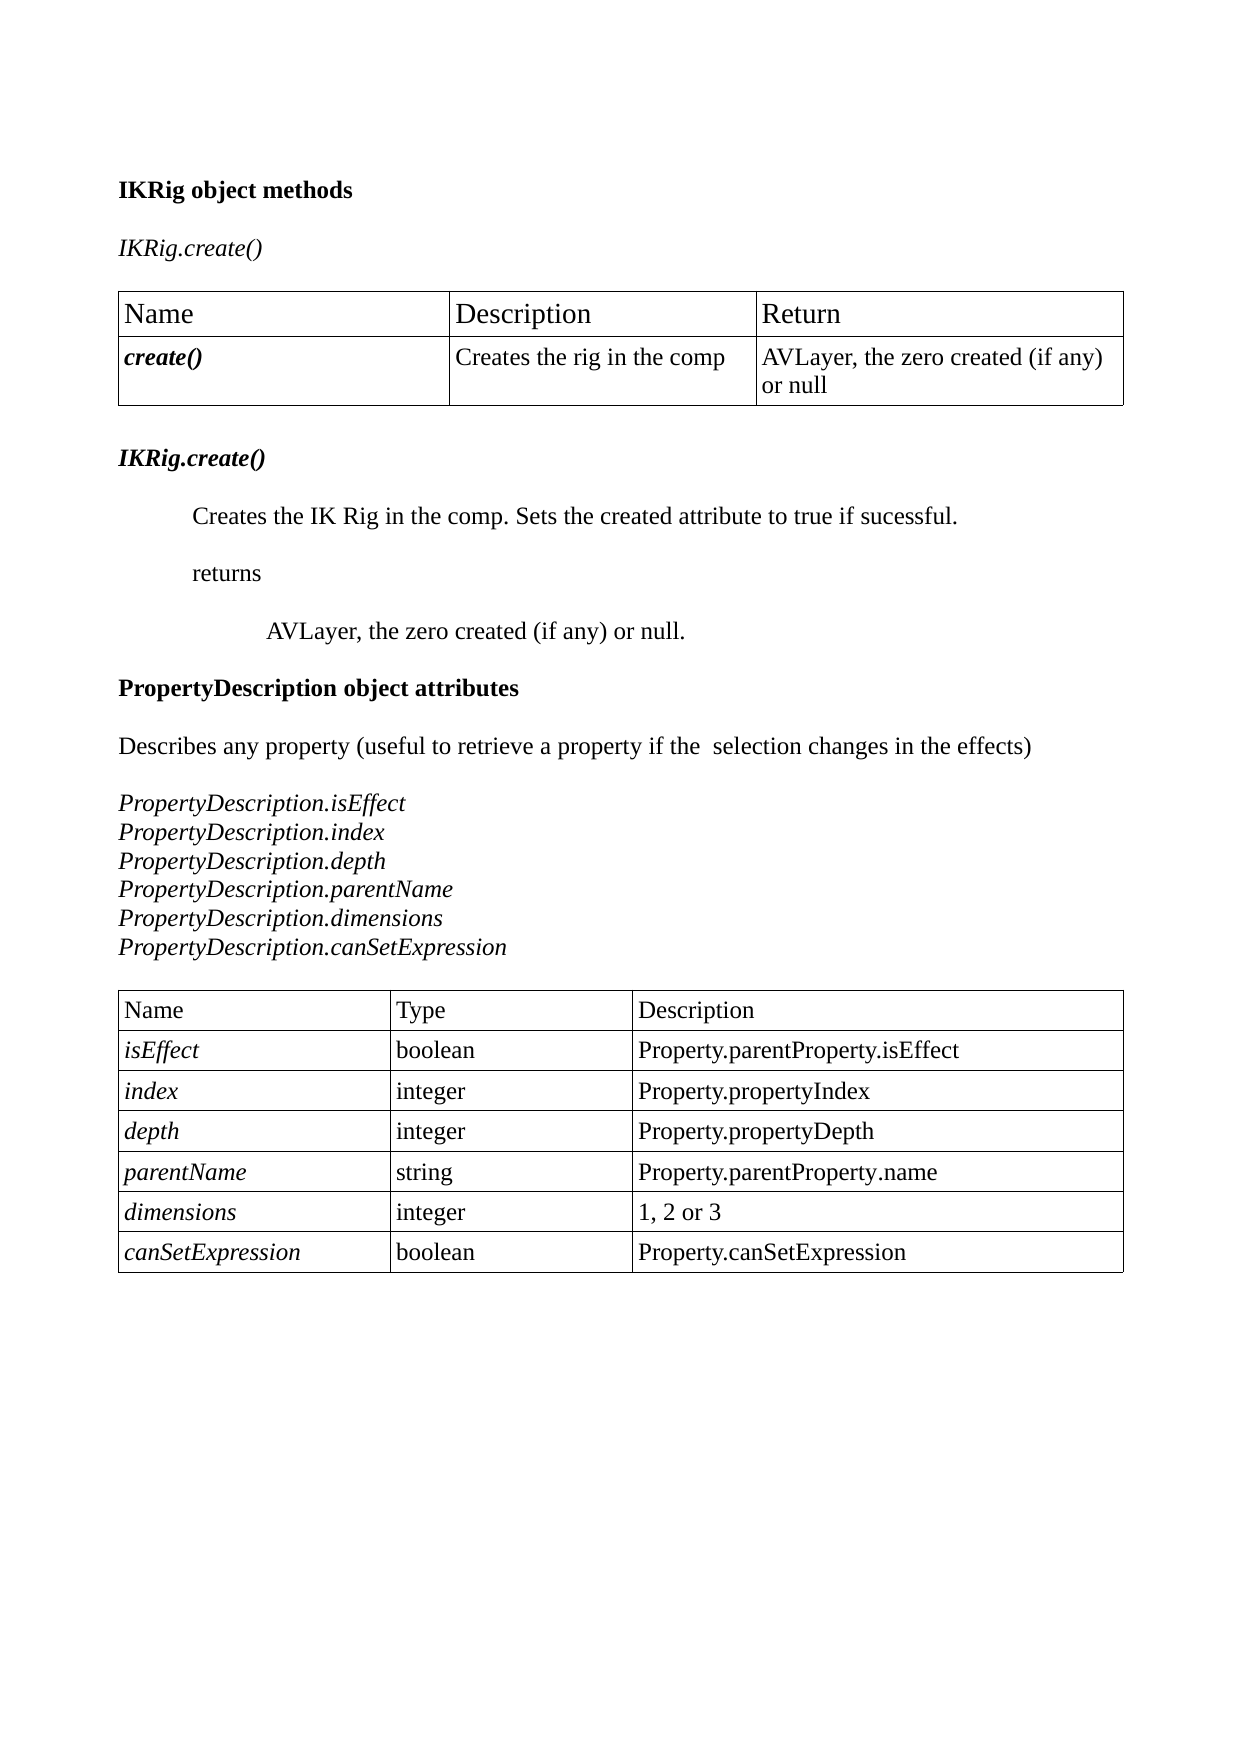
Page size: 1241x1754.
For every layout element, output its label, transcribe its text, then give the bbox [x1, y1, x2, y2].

text PropertyDescription.depth [118, 846, 1122, 874]
text IKRig object methods [118, 176, 1122, 204]
table_cell 1, 2 or 3 [633, 1192, 1123, 1231]
text PropertyDescription.index [118, 817, 1122, 846]
table_cell depth [119, 1111, 390, 1151]
table_header Description [450, 292, 756, 336]
text IKRig.create() [118, 443, 1122, 472]
text returns [118, 558, 1122, 587]
text PropertyDescription object attributes [118, 673, 1122, 702]
table_cell AVLayer, the zero created (if any) or null [757, 337, 1123, 405]
text IKRig.create() [118, 233, 1122, 262]
table_cell index [119, 1071, 390, 1110]
text Describes any property (useful to retrieve a property if the selection changes in the effects) [118, 731, 1122, 759]
table_header Description [633, 991, 1123, 1030]
table_cell Property.propertyIndex [633, 1071, 1123, 1110]
table_cell Creates the rig in the comp [450, 337, 756, 405]
table_cell boolean [391, 1031, 632, 1070]
table_cell Property.parentProperty.isEffect [633, 1031, 1123, 1070]
table_cell integer [391, 1111, 632, 1151]
table_cell boolean [391, 1232, 632, 1272]
table_header Name [119, 991, 390, 1030]
table_cell canSetExpression [119, 1232, 390, 1272]
table_cell Property.canSetExpression [633, 1232, 1123, 1272]
text PropertyDescription.isEffect [118, 788, 1122, 817]
table_cell isEffect [119, 1031, 390, 1070]
table_cell Property.parentProperty.name [633, 1152, 1123, 1191]
table_cell Property.propertyDepth [633, 1111, 1123, 1151]
table_cell parentName [119, 1152, 390, 1191]
text PropertyDescription.canSetExpression [118, 932, 1122, 961]
table_cell string [391, 1152, 632, 1191]
table_cell dimensions [119, 1192, 390, 1231]
text AVLayer, the zero created (if any) or null. [118, 616, 1122, 644]
text PropertyDescription.dimensions [118, 903, 1122, 932]
table_cell integer [391, 1192, 632, 1231]
table_cell integer [391, 1071, 632, 1110]
text PropertyDescription.parentName [118, 874, 1122, 903]
text Creates the IK Rig in the comp. Sets the created attribute to true if sucessful. [118, 501, 1122, 529]
table_header Return [757, 292, 1123, 336]
table_header Type [391, 991, 632, 1030]
table_header Name [119, 292, 449, 336]
table_cell create() [119, 337, 449, 405]
